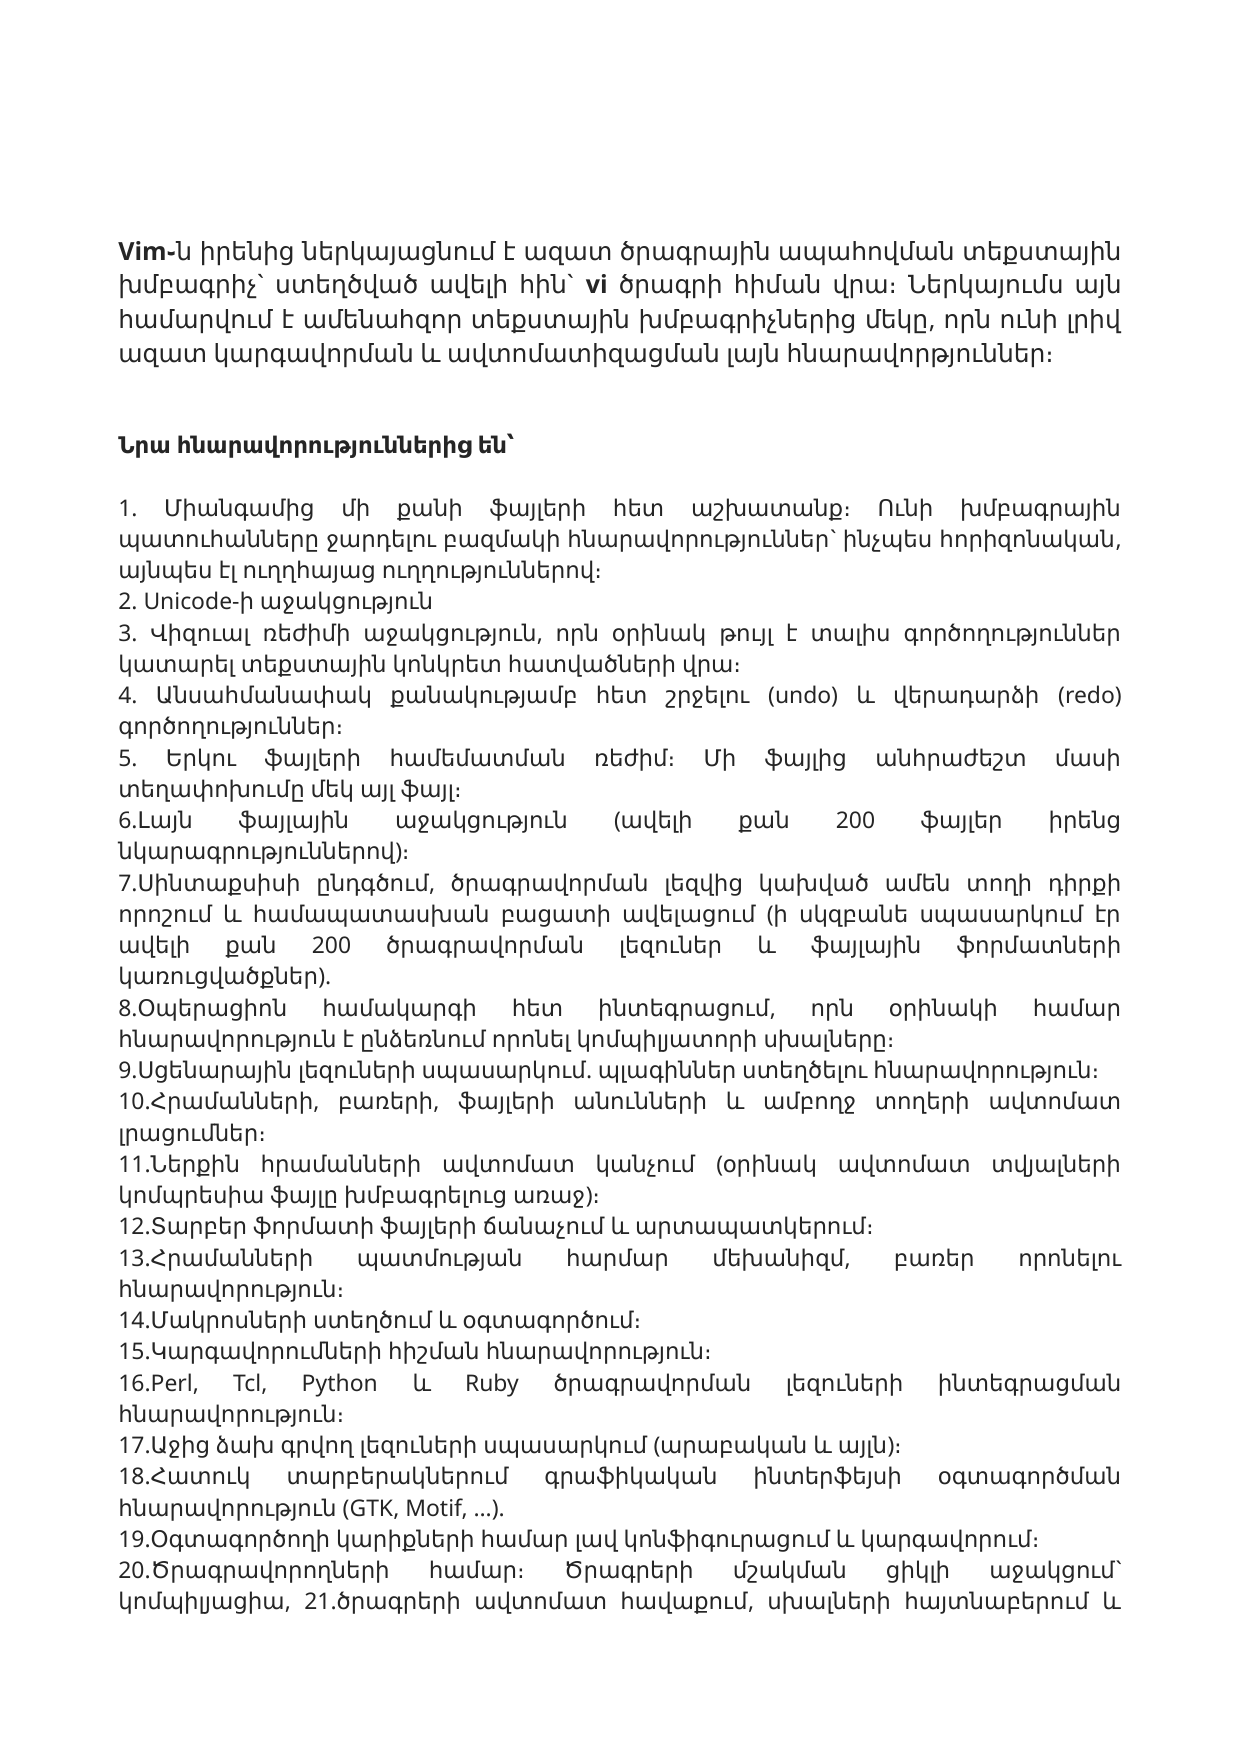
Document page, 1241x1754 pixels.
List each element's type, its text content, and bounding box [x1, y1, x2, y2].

text 9.Սցենարային լեզուների սպասարկում. պլագիններ ստեղծելու հնարավորություն։ [118, 1054, 1122, 1085]
text 16.Perl, Tcl, Python և Ruby ծրագրավորման լեզուների ինտեգրացման հնարավորություն։ [118, 1366, 1122, 1429]
text 3. Վիզուալ ռեժիմի աջակցություն, որն օրինակ թույլ է տալիս գործողություններ կատարել տեքստային կոնկրետ հատվածների վրա։ [118, 616, 1122, 679]
text 6.Լայն ֆայլային աջակցություն (ավելի քան 200 ֆայլեր իրենց նկարագրություններով)։ [118, 804, 1122, 866]
text 7.Սինտաքսիսի ընդգծում, ծրագրավորման լեզվից կախված ամեն տողի դիրքի որոշում և համապատասխան բացատի ավելացում (ի սկզբանե սպասարկում էր ավելի քան 200 ծրագրավորման լեզուներ և ֆայլային ֆորմատների կառուցվածքներ). [118, 866, 1122, 991]
text 18.Հատուկ տարբերակներում գրաֆիկական ինտերֆեյսի օգտագործման հնարավորություն (GTK, Motif, …). [118, 1460, 1122, 1523]
text 19.Օգտագործողի կարիքների համար լավ կոնֆիգուրացում և կարգավորում։ [118, 1523, 1122, 1554]
text 12.Տարբեր ֆորմատի ֆայլերի ճանաչում և արտապատկերում։ [118, 1210, 1122, 1241]
text 11.Ներքին հրամանների ավտոմատ կանչում (օրինակ ավտոմատ տվյալների կոմպրեսիա ֆայլը խմբագրելուց առաջ)։ [118, 1148, 1122, 1210]
text 10.Հրամանների, բառերի, ֆայլերի անունների և ամբողջ տողերի ավտոմատ լրացումներ։ [118, 1085, 1122, 1148]
text 15.Կարգավորումների հիշման հնարավորություն։ [118, 1335, 1122, 1366]
text 14.Մակրոսների ստեղծում և օգտագործում։ [118, 1304, 1122, 1335]
text Vim֊ն իրենից ներկայացնում է ազատ ծրագրային ապահովման տեքստային խմբագրիչ` ստեղծված ավելի հին` vi ծրագրի հիման վրա։ Ներկայումս այն համարվում է ամենահզոր տեքստային խմբագրիչներից մեկը, որն ունի լրիվ ազատ կարգավորման և ավտոմատիզացման լայն հնարավորթյուններ։ [118, 233, 1122, 369]
text 17.Աջից ձախ գրվող լեզուների սպասարկում (արաբական և այլն)։ [118, 1429, 1122, 1460]
text 5. Երկու ֆայլերի համեմատման ռեժիմ։ Մի ֆայլից անհրաժեշտ մասի տեղափոխումը մեկ այլ ֆայլ։ [118, 741, 1122, 804]
text 8.Օպերացիոն համակարգի հետ ինտեգրացում, որն օրինակի համար հնարավորություն է ընձեռնում որոնել կոմպիլյատորի սխալները։ [118, 991, 1122, 1054]
text 4. Անսահմանափակ քանակությամբ հետ շրջելու (undo) և վերադարձի (redo) գործողություններ։ [118, 679, 1122, 741]
text 2. Unicode-ի աջակցություն [118, 585, 1122, 616]
text 1. Միանգամից մի քանի ֆայլերի հետ աշխատանք։ Ունի խմբագրային պատուհանները ջարդելու բազմակի հնարավորություններ` ինչպես հորիզոնական, այնպես էլ ուղղհայաց ուղղություններով։ [118, 491, 1122, 585]
text Նրա հնարավորություններից են՝ [118, 429, 1122, 460]
text 20.Ծրագրավորողների համար։ Ծրագրերի մշակման ցիկլի աջակցում` կոմպիլյացիա, 21.ծրագրերի ավտոմատ հավաքում, սխալների հայտնաբերում և [118, 1554, 1122, 1616]
text 13.Հրամանների պատմության հարմար մեխանիզմ, բառեր որոնելու հնարավորություն։ [118, 1241, 1122, 1304]
